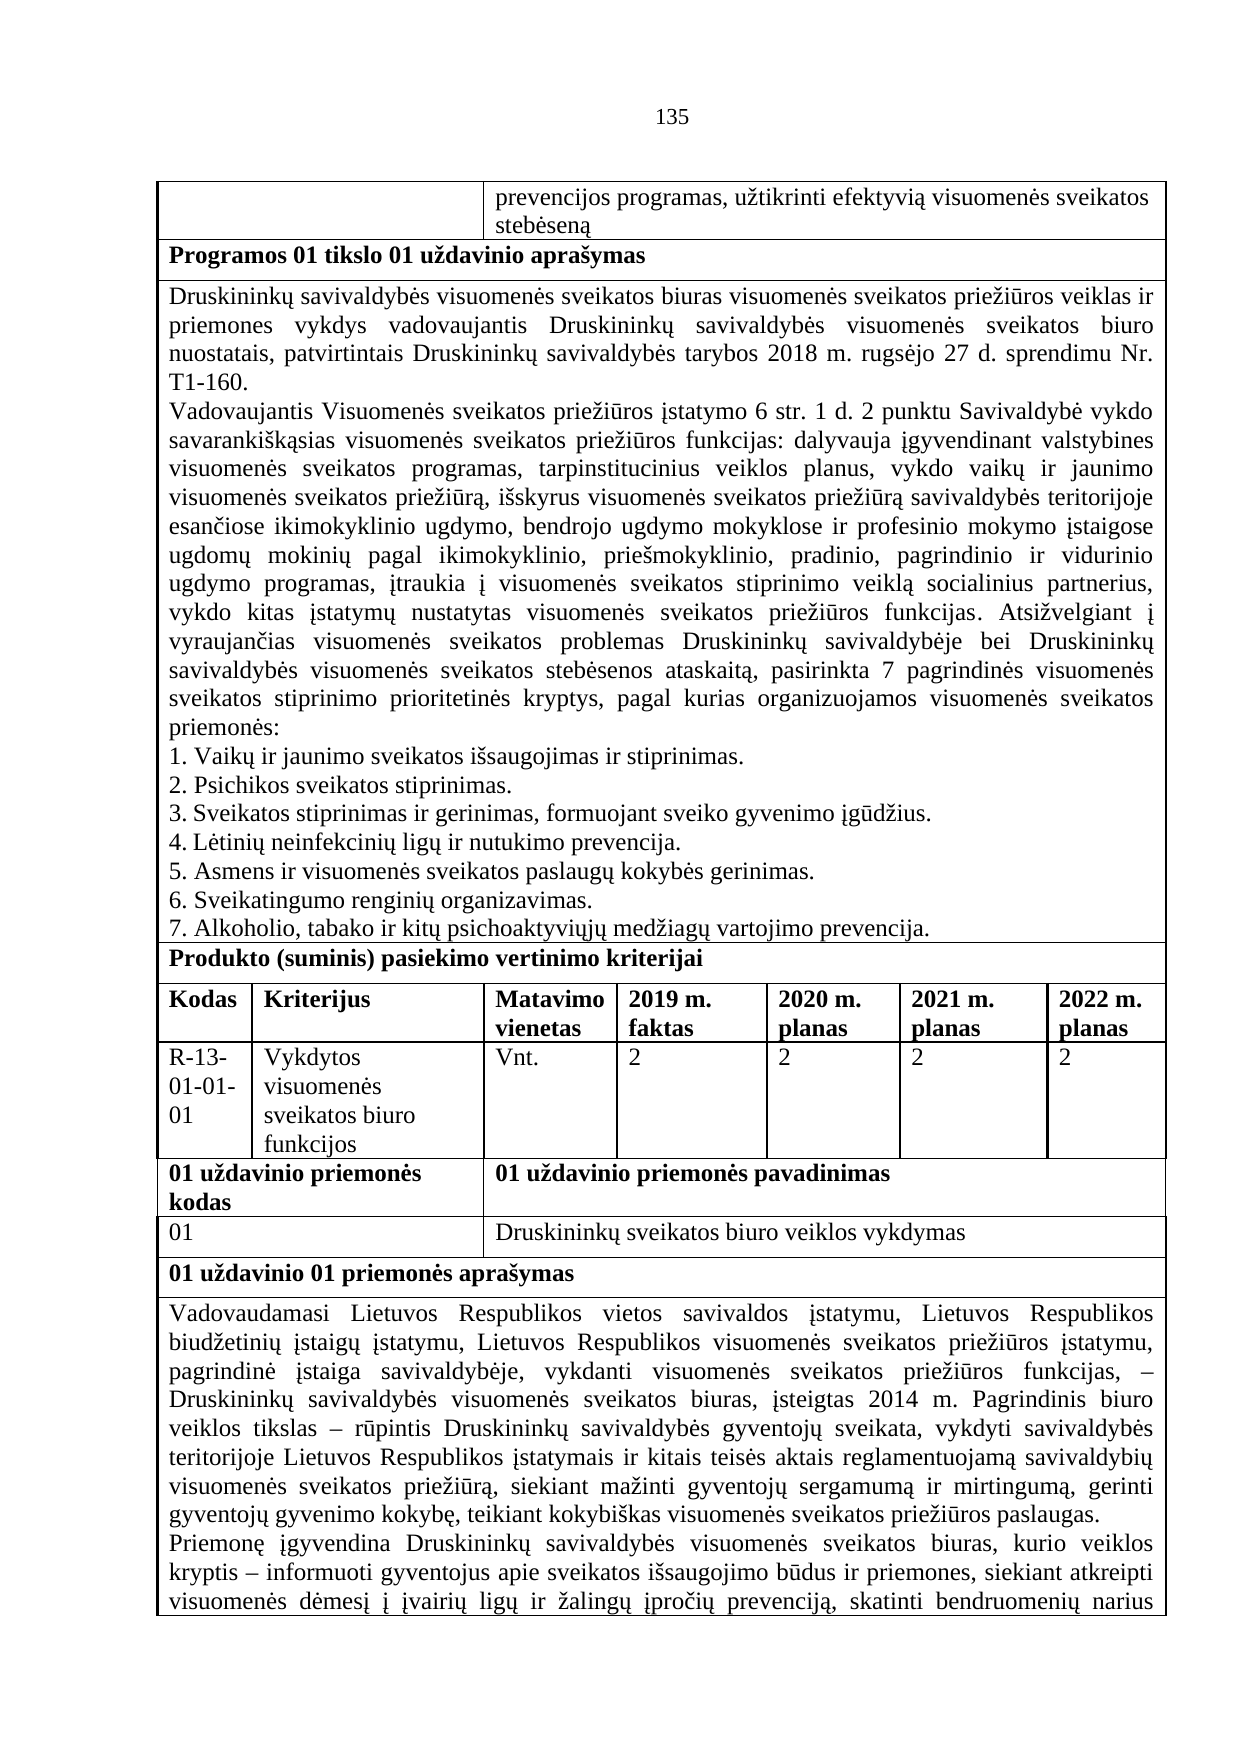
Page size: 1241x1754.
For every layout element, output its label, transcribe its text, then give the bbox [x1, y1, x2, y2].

table_cell Druskininkų savivaldybės visuomenės sveikatos biuras visuomenės sveikatos priežiūros veiklas ir priemones vykdys vadovaujantis Druskininkų savivaldybės visuomenės sveikatos biuro nuostatais, patvirtintais Druskininkų savivaldybės tarybos 2018 m. rugsėjo 27 d. sprendimu Nr. T1-160. Vadovaujantis Visuomenės sveikatos priežiūros įstatymo 6 str. 1 d. 2 punktu Savivaldybė vykdo savarankiškąsias visuomenės sveikatos priežiūros funkcijas: dalyvauja įgyvendinant valstybines visuomenės sveikatos programas, tarpinstitucinius veiklos planus, vykdo vaikų ir jaunimo visuomenės sveikatos priežiūrą, išskyrus visuomenės sveikatos priežiūrą savivaldybės teritorijoje esančiose ikimokyklinio ugdymo, bendrojo ugdymo mokyklose ir profesinio mokymo įstaigose ugdomų mokinių pagal ikimokyklinio, priešmokyklinio, pradinio, pagrindinio ir vidurinio ugdymo programas, įtraukia į visuomenės sveikatos stiprinimo veiklą socialinius partnerius, vykdo kitas įstatymų nustatytas visuomenės sveikatos priežiūros funkcijas. Atsižvelgiant į vyraujančias visuomenės sveikatos problemas Druskininkų savivaldybėje bei Druskininkų savivaldybės visuomenės sveikatos stebėsenos ataskaitą, pasirinkta 7 pagrindinės visuomenės sveikatos stiprinimo prioritetinės kryptys, pagal kurias organizuojamos visuomenės sveikatos priemonės: 1. Vaikų ir jaunimo sveikatos išsaugojimas ir stiprinimas. 2. Psichikos sveikatos stiprinimas. 3. Sveikatos stiprinimas ir gerinimas, formuojant sveiko gyvenimo įgūdžius. 4. Lėtinių neinfekcinių ligų ir nutukimo prevencija. 5. Asmens ir visuomenės sveikatos paslaugų kokybės gerinimas. 6. Sveikatingumo renginių organizavimas. 7. Alkoholio, tabako ir kitų psichoaktyviųjų medžiagų vartojimo prevencija. [159, 281, 1165, 942]
table_cell 2020 m. planas [768, 984, 899, 1041]
table_cell 2 [1049, 1043, 1165, 1157]
table_cell 01 uždavinio priemonės kodas [158, 1159, 483, 1216]
table_cell 2 [618, 1043, 766, 1157]
table_cell Produkto (suminis) pasiekimo vertinimo kriterijai [159, 943, 1165, 983]
table_cell 01 [159, 1217, 483, 1257]
table_cell R-13-01-01-01 [159, 1043, 251, 1157]
table_cell Kodas [159, 984, 251, 1041]
table_cell Vykdytos visuomenės sveikatos biuro funkcijos [253, 1043, 483, 1157]
table_cell 2021 m. planas [901, 984, 1046, 1041]
table_cell 01 uždavinio priemonės pavadinimas [484, 1159, 1165, 1216]
table_cell Programos 01 tikslo 01 uždavinio aprašymas [159, 240, 1165, 280]
table_cell 01 uždavinio 01 priemonės aprašymas [159, 1258, 1165, 1297]
table_cell Kriterijus [253, 984, 483, 1041]
table_cell Vadovaudamasi Lietuvos Respublikos vietos savivaldos įstatymu, Lietuvos Respublikos biudžetinių įstaigų įstatymu, Lietuvos Respublikos visuomenės sveikatos priežiūros įstatymu, pagrindinė įstaiga savivaldybėje, vykdanti visuomenės sveikatos priežiūros funkcijas, – Druskininkų savivaldybės visuomenės sveikatos biuras, įsteigtas 2014 m. Pagrindinis biuro veiklos tikslas – rūpintis Druskininkų savivaldybės gyventojų sveikata, vykdyti savivaldybės teritorijoje Lietuvos Respublikos įstatymais ir kitais teisės aktais reglamentuojamą savivaldybių visuomenės sveikatos priežiūrą, siekiant mažinti gyventojų sergamumą ir mirtingumą, gerinti gyventojų gyvenimo kokybę, teikiant kokybiškas visuomenės sveikatos priežiūros paslaugas. Priemonę įgyvendina Druskininkų savivaldybės visuomenės sveikatos biuras, kurio veiklos kryptis – informuoti gyventojus apie sveikatos išsaugojimo būdus ir priemones, siekiant atkreipti visuomenės dėmesį į įvairių ligų ir žalingų įpročių prevenciją, skatinti bendruomenių narius [159, 1298, 1165, 1614]
table_cell Matavimo vienetas [485, 984, 616, 1041]
table_cell [159, 182, 483, 239]
table_cell prevencijos programas, užtikrinti efektyvią visuomenės sveikatos stebėseną [484, 182, 1165, 239]
table_cell 2019 m. faktas [618, 984, 766, 1041]
table_cell Vnt. [485, 1043, 616, 1157]
table_cell Druskininkų sveikatos biuro veiklos vykdymas [484, 1217, 1165, 1257]
table_cell 2 [901, 1043, 1046, 1157]
table_cell 2022 m. planas [1049, 984, 1165, 1041]
table_cell 2 [768, 1043, 899, 1157]
